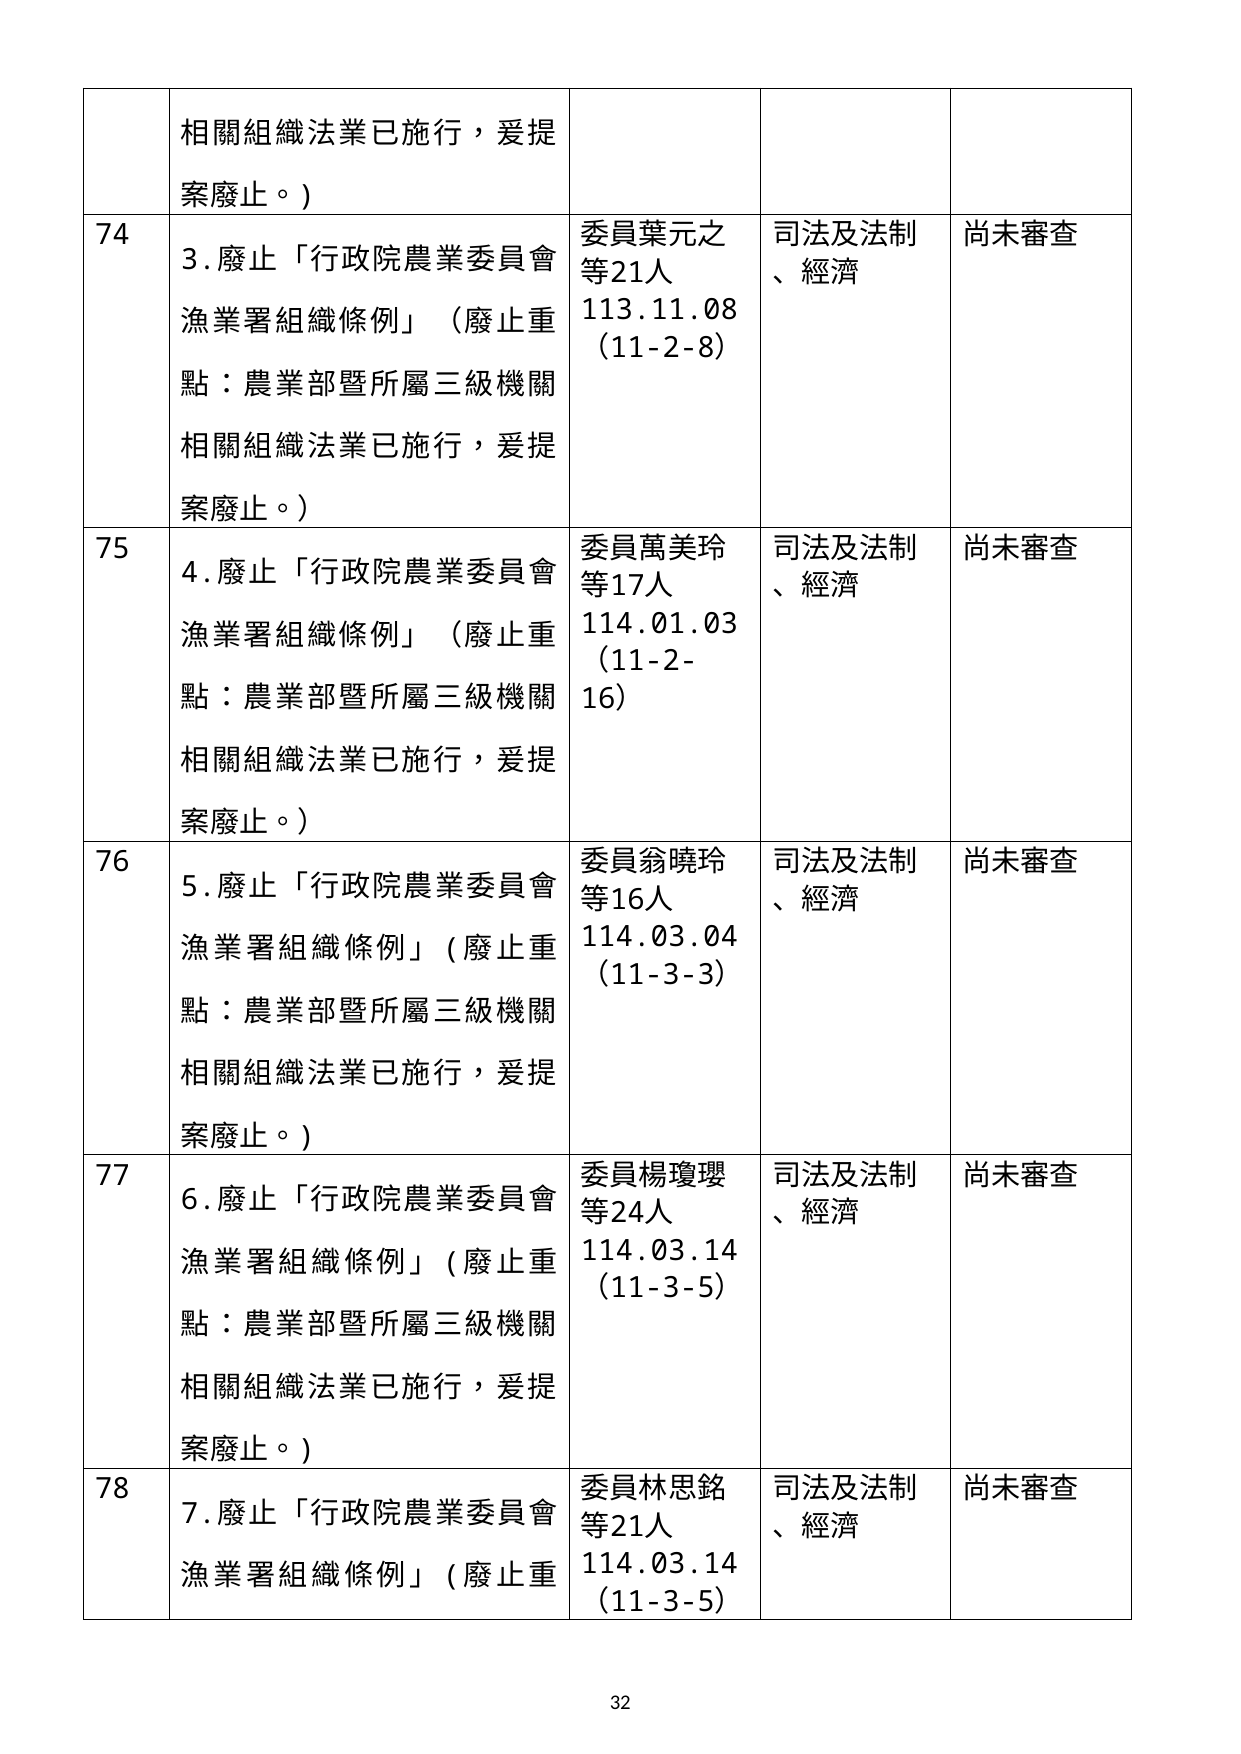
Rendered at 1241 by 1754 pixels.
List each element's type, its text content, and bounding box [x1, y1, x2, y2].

table_cell 相關組織法業已施行，爰提案廢止。) [170, 89, 569, 214]
table_cell [951, 89, 1131, 214]
table_cell 委員翁曉玲 等16人 114.03.04 （11-3-3） [570, 842, 760, 1154]
table_cell 司法及法制、經濟 [761, 1469, 950, 1619]
table_cell 司法及法制、經濟 [761, 528, 950, 841]
table_cell 77 [84, 1155, 169, 1468]
table_cell [84, 89, 169, 214]
table_cell 74 [84, 215, 169, 527]
table_cell 司法及法制、經濟 [761, 215, 950, 527]
table_cell 委員萬美玲 等17人 114.01.03 （11-2-16） [570, 528, 760, 841]
table_cell 委員楊瓊瓔 等24人 114.03.14 （11-3-5） [570, 1155, 760, 1468]
table_cell 司法及法制、經濟 [761, 842, 950, 1154]
table_cell 尚未審查 [951, 842, 1131, 1154]
table_cell 委員林思銘 等21人 114.03.14 （11-3-5） [570, 1469, 760, 1619]
table_cell 尚未審查 [951, 1469, 1131, 1619]
table_cell 尚未審查 [951, 215, 1131, 527]
table_cell 尚未審查 [951, 1155, 1131, 1468]
table_cell 司法及法制、經濟 [761, 1155, 950, 1468]
table_cell 75 [84, 528, 169, 841]
table_cell 4.廢止「行政院農業委員會漁業署組織條例」（廢止重點：農業部暨所屬三級機關相關組織法業已施行，爰提案廢止。） [170, 528, 569, 841]
table_cell 7.廢止「行政院農業委員會漁業署組織條例」(廢止重 [170, 1469, 569, 1619]
table_cell 3.廢止「行政院農業委員會漁業署組織條例」（廢止重點：農業部暨所屬三級機關相關組織法業已施行，爰提案廢止。） [170, 215, 569, 527]
table_cell 5.廢止「行政院農業委員會漁業署組織條例」(廢止重點：農業部暨所屬三級機關相關組織法業已施行，爰提案廢止。) [170, 842, 569, 1154]
table_cell [570, 89, 760, 214]
table_cell [761, 89, 950, 214]
table_cell 78 [84, 1469, 169, 1619]
table_cell 委員葉元之 等21人 113.11.08 （11-2-8） [570, 215, 760, 527]
table_cell 76 [84, 842, 169, 1154]
table_cell 6.廢止「行政院農業委員會漁業署組織條例」(廢止重點：農業部暨所屬三級機關相關組織法業已施行，爰提案廢止。) [170, 1155, 569, 1468]
table_cell 尚未審查 [951, 528, 1131, 841]
